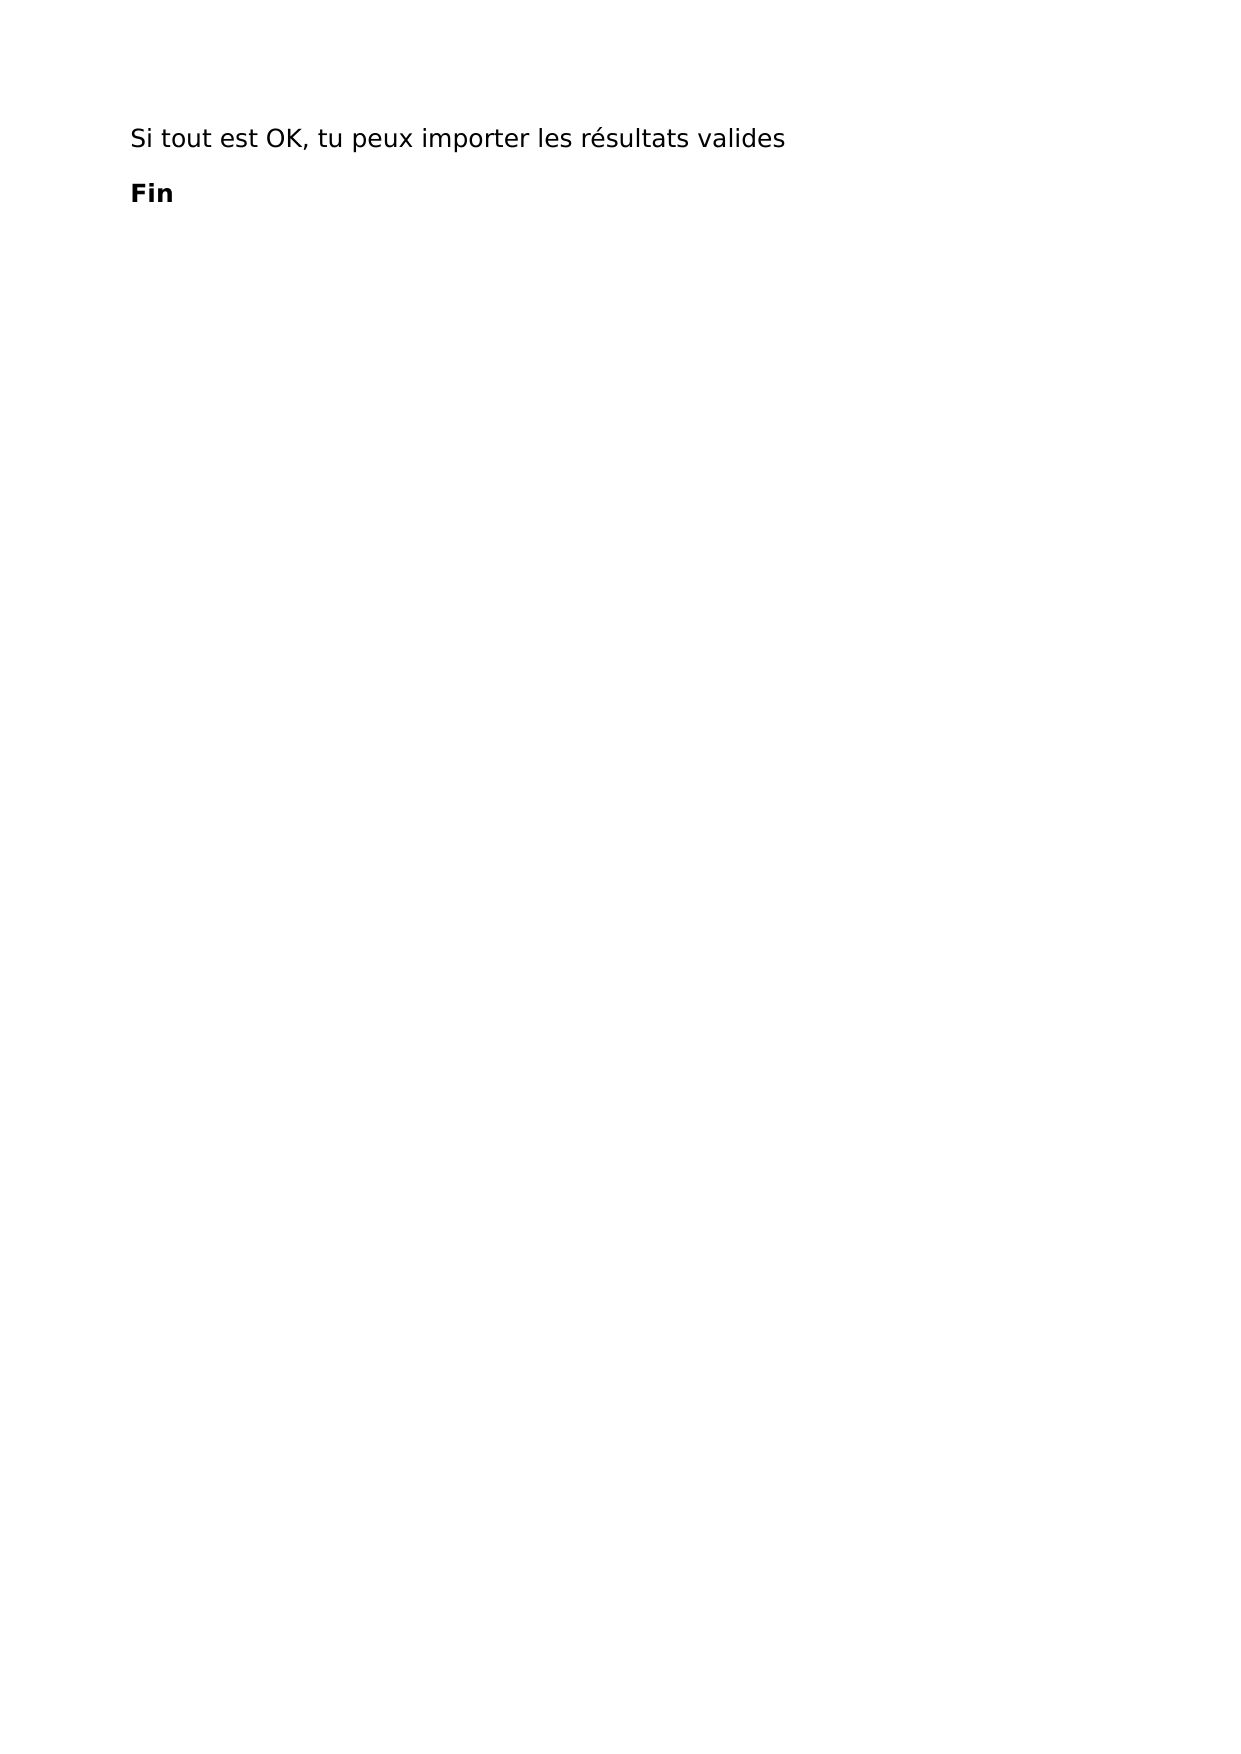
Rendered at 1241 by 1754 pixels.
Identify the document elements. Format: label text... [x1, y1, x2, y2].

table_cell Fin [124, 173, 452, 228]
table_cell [453, 173, 787, 228]
table_cell Si tout est OK, tu peux importer les résultats valides [124, 118, 1131, 173]
table_cell [788, 173, 1131, 228]
